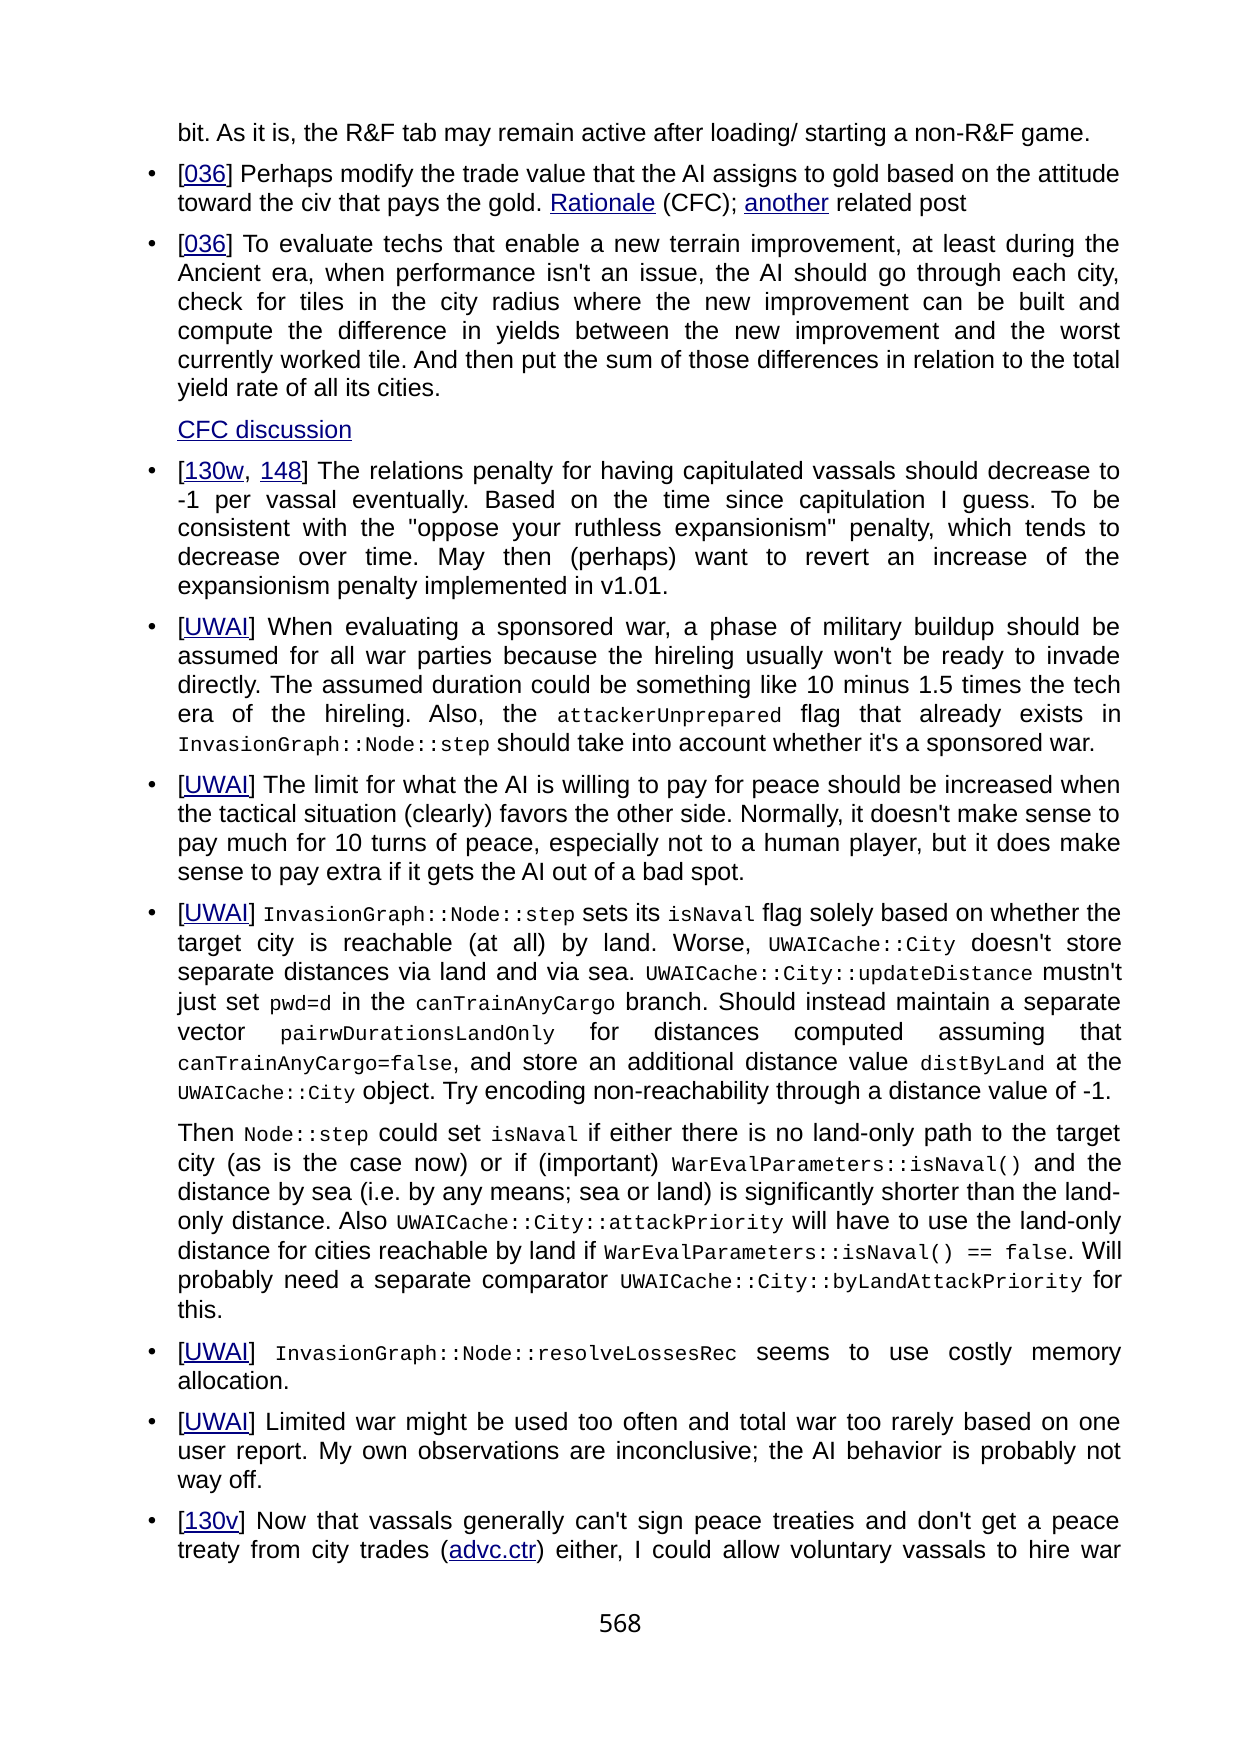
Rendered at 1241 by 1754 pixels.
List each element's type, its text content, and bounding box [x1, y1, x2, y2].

list bit. As it is, the R&F tab may remain active after loading/ starting a non-R&F game. [148, 118, 1122, 147]
list [130v] Now that vassals generally can't sign peace treaties and don't get a peace treaty from city trades (advc.ctr) either, I could allow voluntary vassals to hire war [148, 1506, 1122, 1564]
list [130w, 148] The relations penalty for having capitulated vassals should decrease to ‑1 per vassal eventually. Based on the time since capitulation I guess. To be consistent with the "oppose your ruthless expansionism" penalty, which tends to decrease over time. May then (perhaps) want to revert an increase of the expansionism penalty implemented in v1.01. [148, 456, 1122, 600]
list [UWAI] InvasionGraph::Node::resolveLossesRec seems to use costly memory allocation. [148, 1336, 1122, 1395]
list Then Node::step could set isNaval if either there is no land-only path to the target city (as is the case now) or if (important) WarEvalParameters::isNaval() and the distance by sea (i.e. by any means; sea or land) is significantly shorter than the land-only distance. Also UWAICache::City::attackPriority will have to use the land-only distance for cities reachable by land if WarEvalParameters::isNaval() == false. Will probably need a separate comparator UWAICache::City::byLandAttackPriority for this. [148, 1118, 1122, 1324]
list [036] Perhaps modify the trade value that the AI assigns to gold based on the attitude toward the civ that pays the gold. Rationale (CFC); another related post [148, 159, 1122, 217]
list [UWAI] The limit for what the AI is willing to pay for peace should be increased when the tactical situation (clearly) favors the other side. Normally, it doesn't make sense to pay much for 10 turns of peace, especially not to a human player, but it does make sense to pay extra if it gets the AI out of a bad spot. [148, 770, 1122, 886]
list [036] To evaluate techs that enable a new terrain improvement, at least during the Ancient era, when performance isn't an issue, the AI should go through each city, check for tiles in the city radius where the new improvement can be built and compute the difference in yields between the new improvement and the worst currently worked tile. And then put the sum of those differences in relation to the total yield rate of all its cities. [148, 229, 1122, 402]
list [UWAI] When evaluating a sponsored war, a phase of military buildup should be assumed for all war parties because the hireling usually won't be ready to invade directly. The assumed duration could be something like 10 minus 1.5 times the tech era of the hireling. Also, the attackerUnprepared flag that already exists in InvasionGraph::Node::step should take into account whether it's a sponsored war. [148, 612, 1122, 758]
list [UWAI] Limited war might be used too often and total war too rarely based on one user report. My own observations are inconclusive; the AI behavior is probably not way off. [148, 1407, 1122, 1494]
list CFC discussion [148, 414, 1122, 443]
list [UWAI] InvasionGraph::Node::step sets its isNaval flag solely based on whether the target city is reachable (at all) by land. Worse, UWAICache::City doesn't store separate distances via land and via sea. UWAICache::City::updateDistance mustn't just set pwd=d in the canTrainAnyCargo branch. Should instead maintain a separate vector pairwDurationsLandOnly for distances computed assuming that canTrainAnyCargo=false, and store an additional distance value distByLand at the UWAICache::City object. Try encoding non-reachability through a distance value of -1. [148, 898, 1122, 1106]
